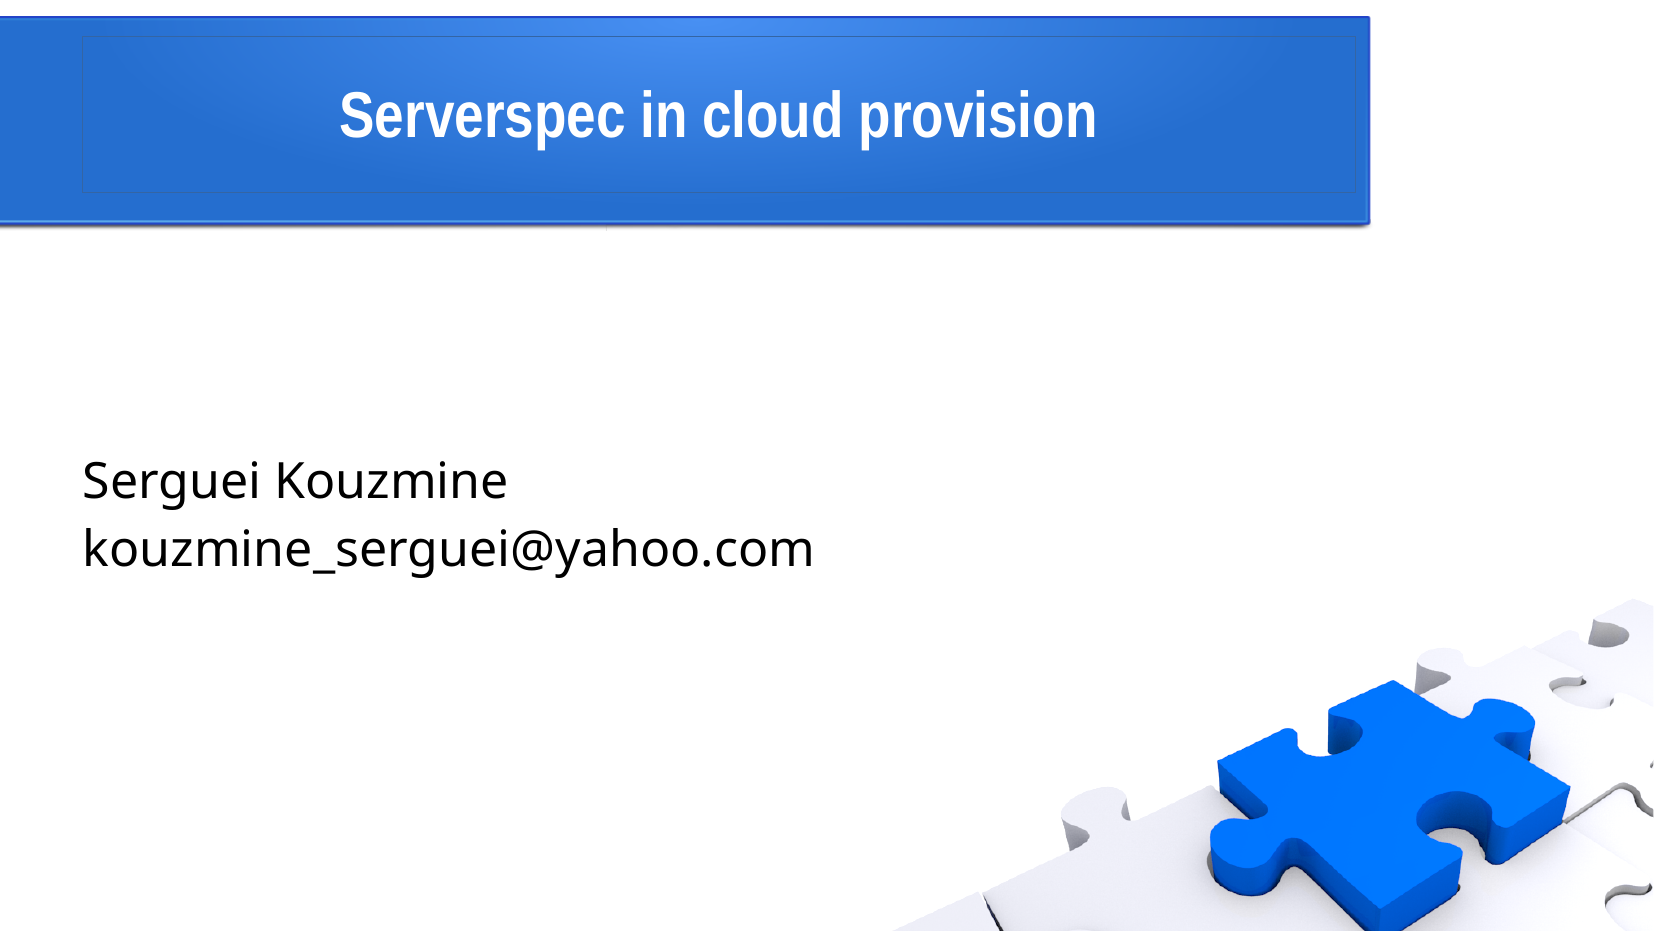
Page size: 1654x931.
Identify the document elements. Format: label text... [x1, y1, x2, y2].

list Serguei Kouzmine kouzmine_serguei@yahoo.com [82, 249, 841, 777]
title Serverspec in cloud provision [82, 36, 1356, 193]
picture [0, 16, 1375, 231]
picture [872, 491, 1654, 931]
